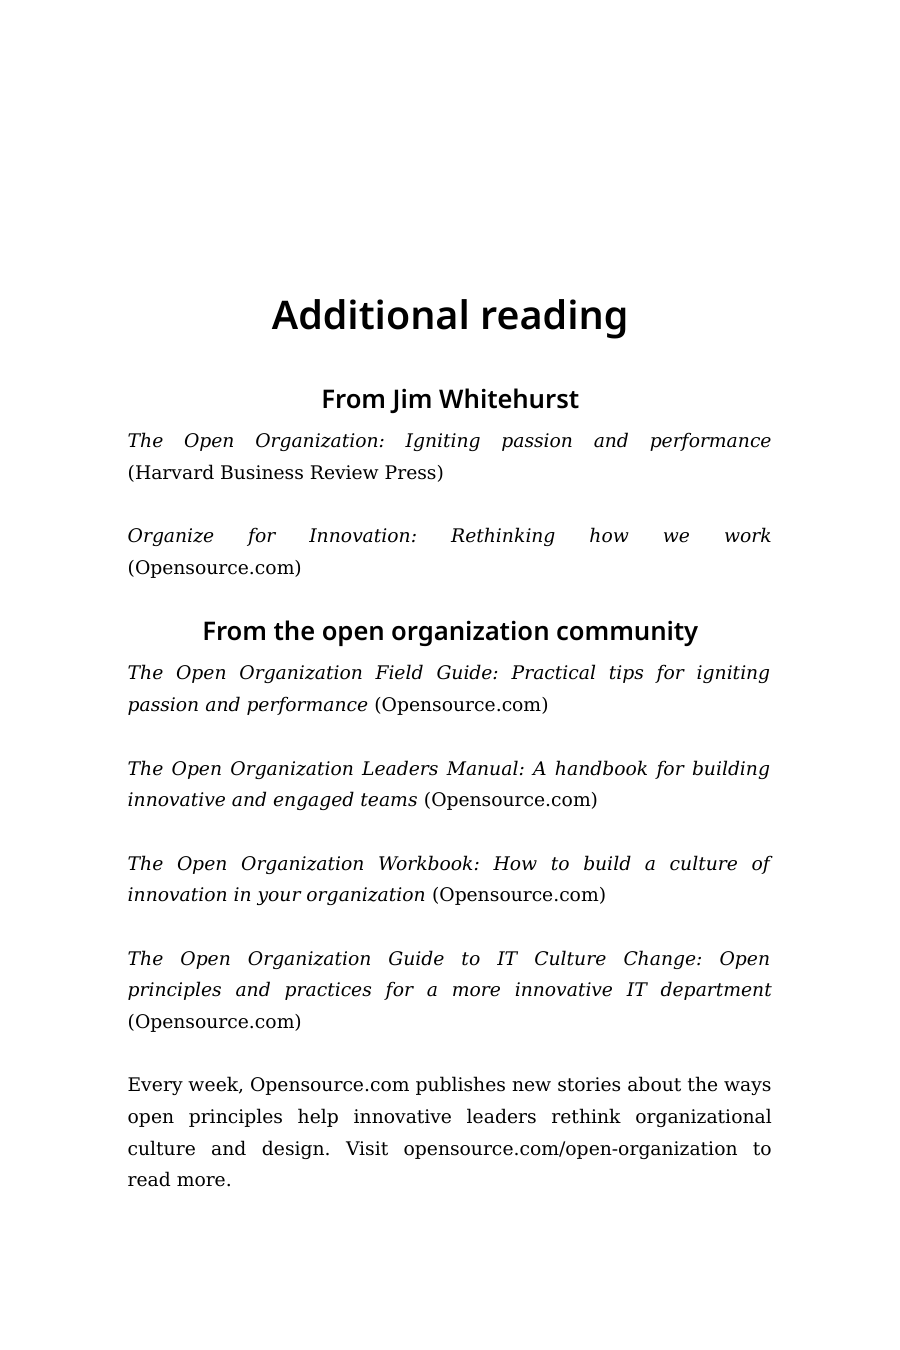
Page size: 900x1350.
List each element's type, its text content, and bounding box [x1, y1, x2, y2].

text Every week, Opensource.com publishes new stories about the ways open principles help innovative leaders rethink organizational culture and design. Visit opensource.com/open-organization to read more. [127, 1074, 772, 1191]
text The Open Organization: Igniting passion and performance (Harvard Business Review Press) [127, 430, 772, 484]
text Organize for Innovation: Rethinking how we work (Opensource.com) [127, 525, 772, 579]
text The Open Organization Workbook: How to build a culture of innovation in your organization (Opensource.com) [127, 852, 772, 906]
text The Open Organization Field Guide: Practical tips for igniting passion and performance (Opensource.com) [127, 662, 772, 716]
text The Open Organization Leaders Manual: A handbook for building innovative and engaged teams (Opensource.com) [127, 757, 772, 811]
subtitle Additional reading [127, 287, 772, 341]
text The Open Organization Guide to IT Culture Change: Open principles and practices for a more innovative IT department (Opensource.com) [127, 947, 772, 1033]
subtitle From Jim Whitehurst [127, 381, 772, 416]
subtitle From the open organization community [127, 613, 772, 648]
